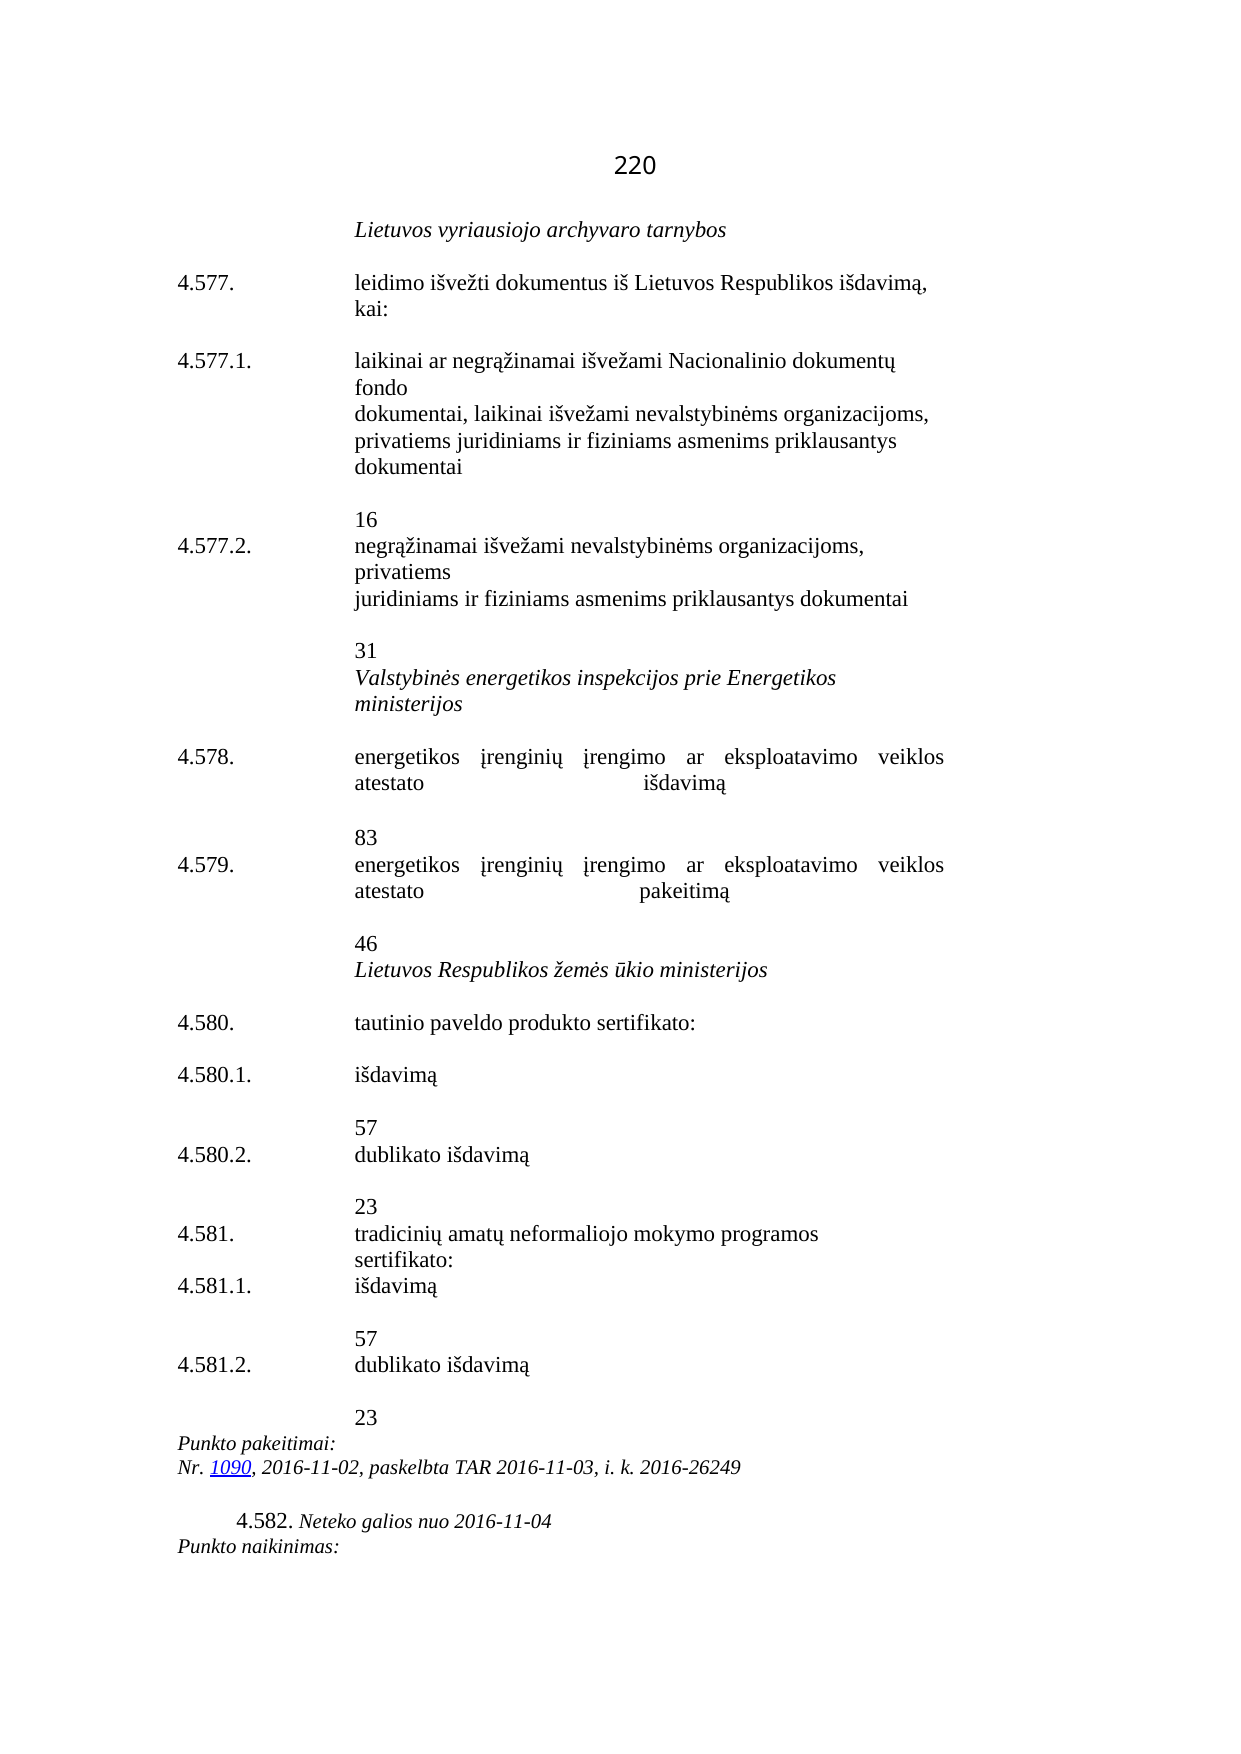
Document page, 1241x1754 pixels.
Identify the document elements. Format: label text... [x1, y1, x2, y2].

text sertifikato: [354, 1246, 945, 1272]
text 4.580.1. išdavimą 57 [177, 1062, 945, 1141]
text Valstybinės energetikos inspekcijos prie Energetikos ministerijos [354, 664, 945, 743]
text dokumentai, laikinai išvežami nevalstybinėms organizacijoms, [354, 400, 945, 427]
text 4.580. tautinio paveldo produkto sertifikato: [177, 1009, 945, 1062]
text 4.577. leidimo išvežti dokumentus iš Lietuvos Respublikos išdavimą, kai: [177, 268, 945, 348]
text 4.577.1. laikinai ar negrąžinamai išvežami Nacionalinio dokumentų fondo [177, 348, 945, 400]
text dokumentai 16 [354, 453, 945, 532]
text 4.581.1. išdavimą 57 [177, 1272, 945, 1351]
text 4.581.2. dublikato išdavimą 23 [177, 1351, 945, 1431]
text 4.578. energetikos įrenginių įrengimo ar eksploatavimo veiklos atestato išdavimą 83 [177, 743, 945, 851]
text Punkto pakeitimai: [177, 1431, 1093, 1454]
text Nr. 1090, 2016-11-02, paskelbta TAR 2016-11-03, i. k. 2016-26249 [177, 1454, 1093, 1479]
text 4.577.2. negrąžinamai išvežami nevalstybinėms organizacijoms, privatiems [177, 532, 945, 585]
text juridiniams ir fiziniams asmenims priklausantys dokumentai 31 [354, 585, 945, 664]
text Lietuvos Respublikos žemės ūkio ministerijos [354, 956, 945, 1009]
text 4.582. Neteko galios nuo 2016-11-04 [177, 1507, 1093, 1534]
text 4.580.2. dublikato išdavimą 23 [177, 1141, 945, 1220]
text 4.581. tradicinių amatų neformaliojo mokymo programos [177, 1220, 945, 1246]
text 4.579. energetikos įrenginių įrengimo ar eksploatavimo veiklos atestato pakeitimą 46 [177, 851, 945, 956]
text privatiems juridiniams ir fiziniams asmenims priklausantys [354, 427, 945, 453]
text Punkto naikinimas: [177, 1534, 1093, 1558]
text Lietuvos vyriausiojo archyvaro tarnybos [354, 216, 945, 268]
